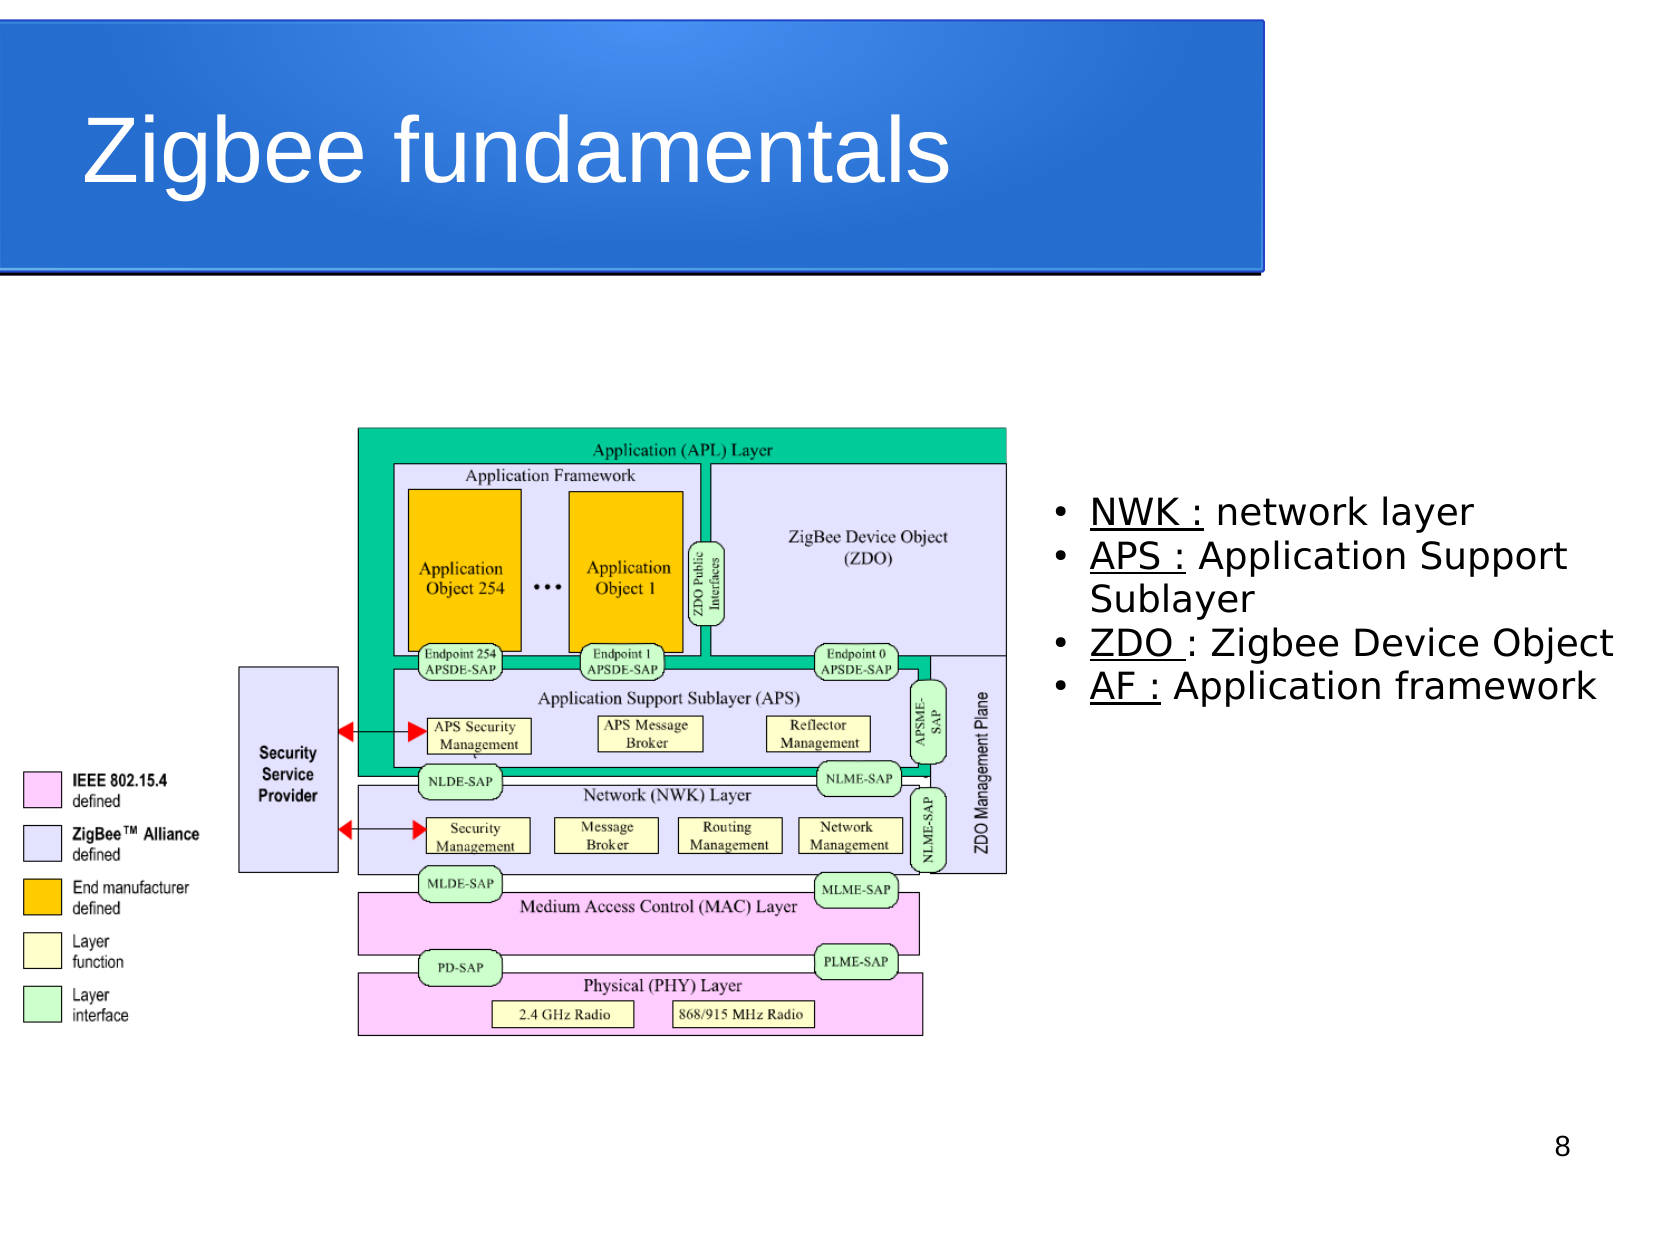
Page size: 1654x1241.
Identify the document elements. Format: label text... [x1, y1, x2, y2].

title Zigbee fundamentals [82, 47, 1235, 252]
picture [11, 394, 1026, 1045]
text_box NWK : network layer APS : Application Support Sublayer ZDO : Zigbee Device Object AF : Application framework [1039, 483, 1630, 1099]
